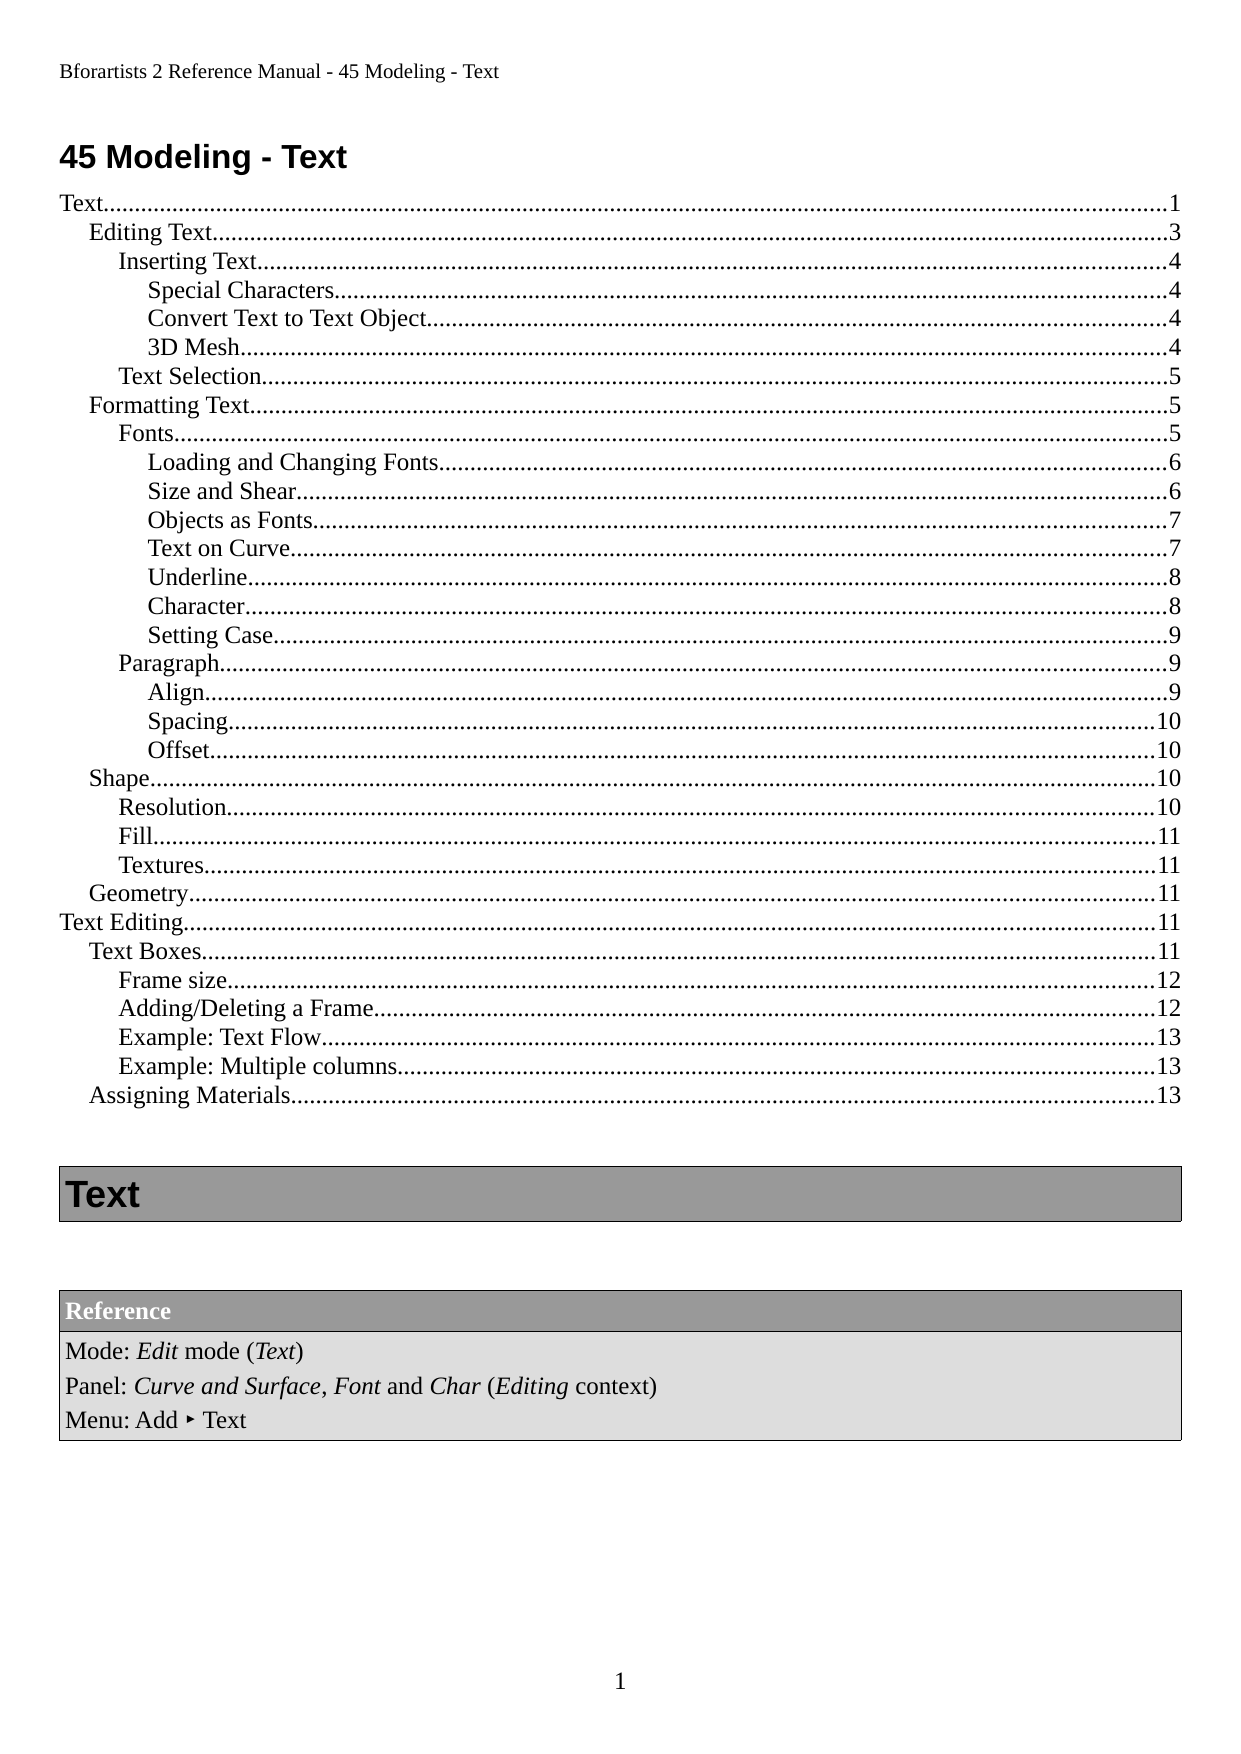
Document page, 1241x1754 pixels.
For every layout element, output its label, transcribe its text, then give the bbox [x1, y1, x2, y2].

text Shape 10 [88, 763, 1181, 792]
text Geometry 11 [88, 878, 1181, 907]
text Example: Text Flow 13 [118, 1022, 1181, 1051]
subtitle 45 Modeling - Text [59, 138, 1181, 176]
text Inserting Text 4 [118, 246, 1181, 275]
text Convert Text to Text Object 4 [147, 303, 1181, 332]
text Example: Multiple columns 13 [118, 1051, 1181, 1080]
text Editing Text 3 [88, 217, 1181, 246]
text Text on Curve 7 [147, 533, 1181, 562]
text Fonts 5 [118, 418, 1181, 447]
text Objects as Fonts 7 [147, 505, 1181, 533]
text 3D Mesh 4 [147, 332, 1181, 361]
text Align 9 [147, 677, 1181, 706]
text Special Characters 4 [147, 275, 1181, 303]
text Resolution 10 [118, 792, 1181, 821]
text Spacing 10 [147, 706, 1181, 735]
text Loading and Changing Fonts 6 [147, 447, 1181, 476]
text Setting Case 9 [147, 620, 1181, 648]
text Frame size 12 [118, 965, 1181, 993]
text Fill 11 [118, 821, 1181, 850]
text Paragraph 9 [118, 648, 1181, 677]
table_header Text [60, 1167, 1181, 1221]
text Offset 10 [147, 735, 1181, 763]
text Text 1 [59, 188, 1181, 217]
text Adding/Deleting a Frame 12 [118, 993, 1181, 1022]
text Assigning Materials 13 [88, 1080, 1181, 1108]
text Underline 8 [147, 562, 1181, 591]
text Formatting Text 5 [88, 390, 1181, 418]
text Text Editing 11 [59, 907, 1181, 936]
text Textures 11 [118, 850, 1181, 878]
table_cell Mode: Edit mode (Text) Panel: Curve and Surface, Font and Char (Editing context) Menu: Add ‣ Text [60, 1332, 1181, 1440]
text Text Boxes 11 [88, 936, 1181, 965]
text Character 8 [147, 591, 1181, 620]
table_header Reference [60, 1291, 1181, 1331]
text Size and Shear 6 [147, 476, 1181, 505]
text Text Selection 5 [118, 361, 1181, 390]
